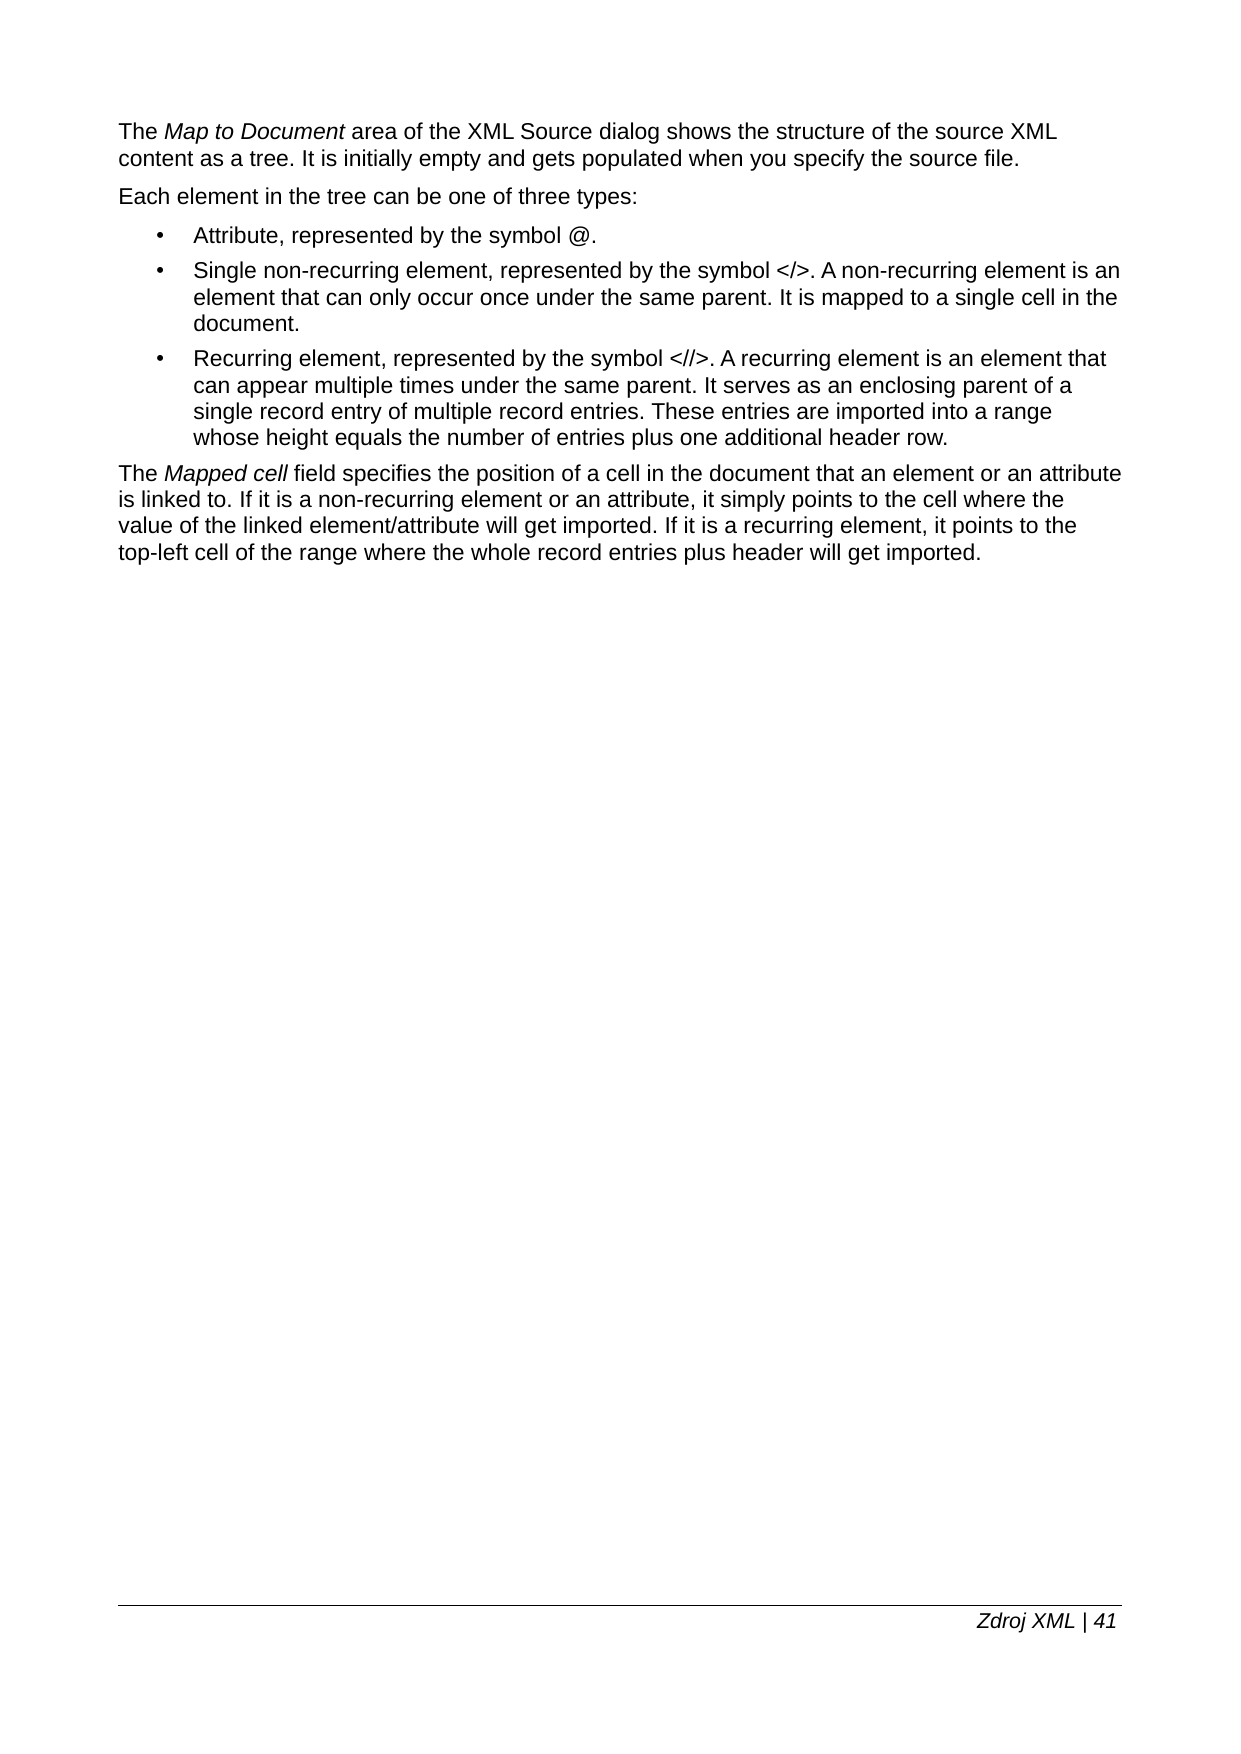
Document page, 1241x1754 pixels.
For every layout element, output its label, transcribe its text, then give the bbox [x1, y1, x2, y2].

list Single non-recurring element, represented by the symbol </>. A non-recurring element is an element that can only occur once under the same parent. It is mapped to a single cell in the document. [156, 257, 1122, 336]
list Attribute, represented by the symbol @. [156, 222, 1122, 248]
text The Mapped cell field specifies the position of a cell in the document that an element or an attribute is linked to. If it is a non-recurring element or an attribute, it simply points to the cell where the value of the linked element/attribute will get imported. If it is a recurring element, it points to the top-left cell of the range where the whole record entries plus header will get imported. [118, 459, 1122, 565]
list Recurring element, represented by the symbol <//>. A recurring element is an element that can appear multiple times under the same parent. It serves as an enclosing parent of a single record entry of multiple record entries. These entries are imported into a range whose height equals the number of entries plus one additional header row. [156, 345, 1122, 451]
text The Map to Document area of the XML Source dialog shows the structure of the source XML content as a tree. It is initially empty and gets populated when you specify the source file. [118, 118, 1122, 171]
text Each element in the tree can be one of three types: [118, 183, 1122, 210]
